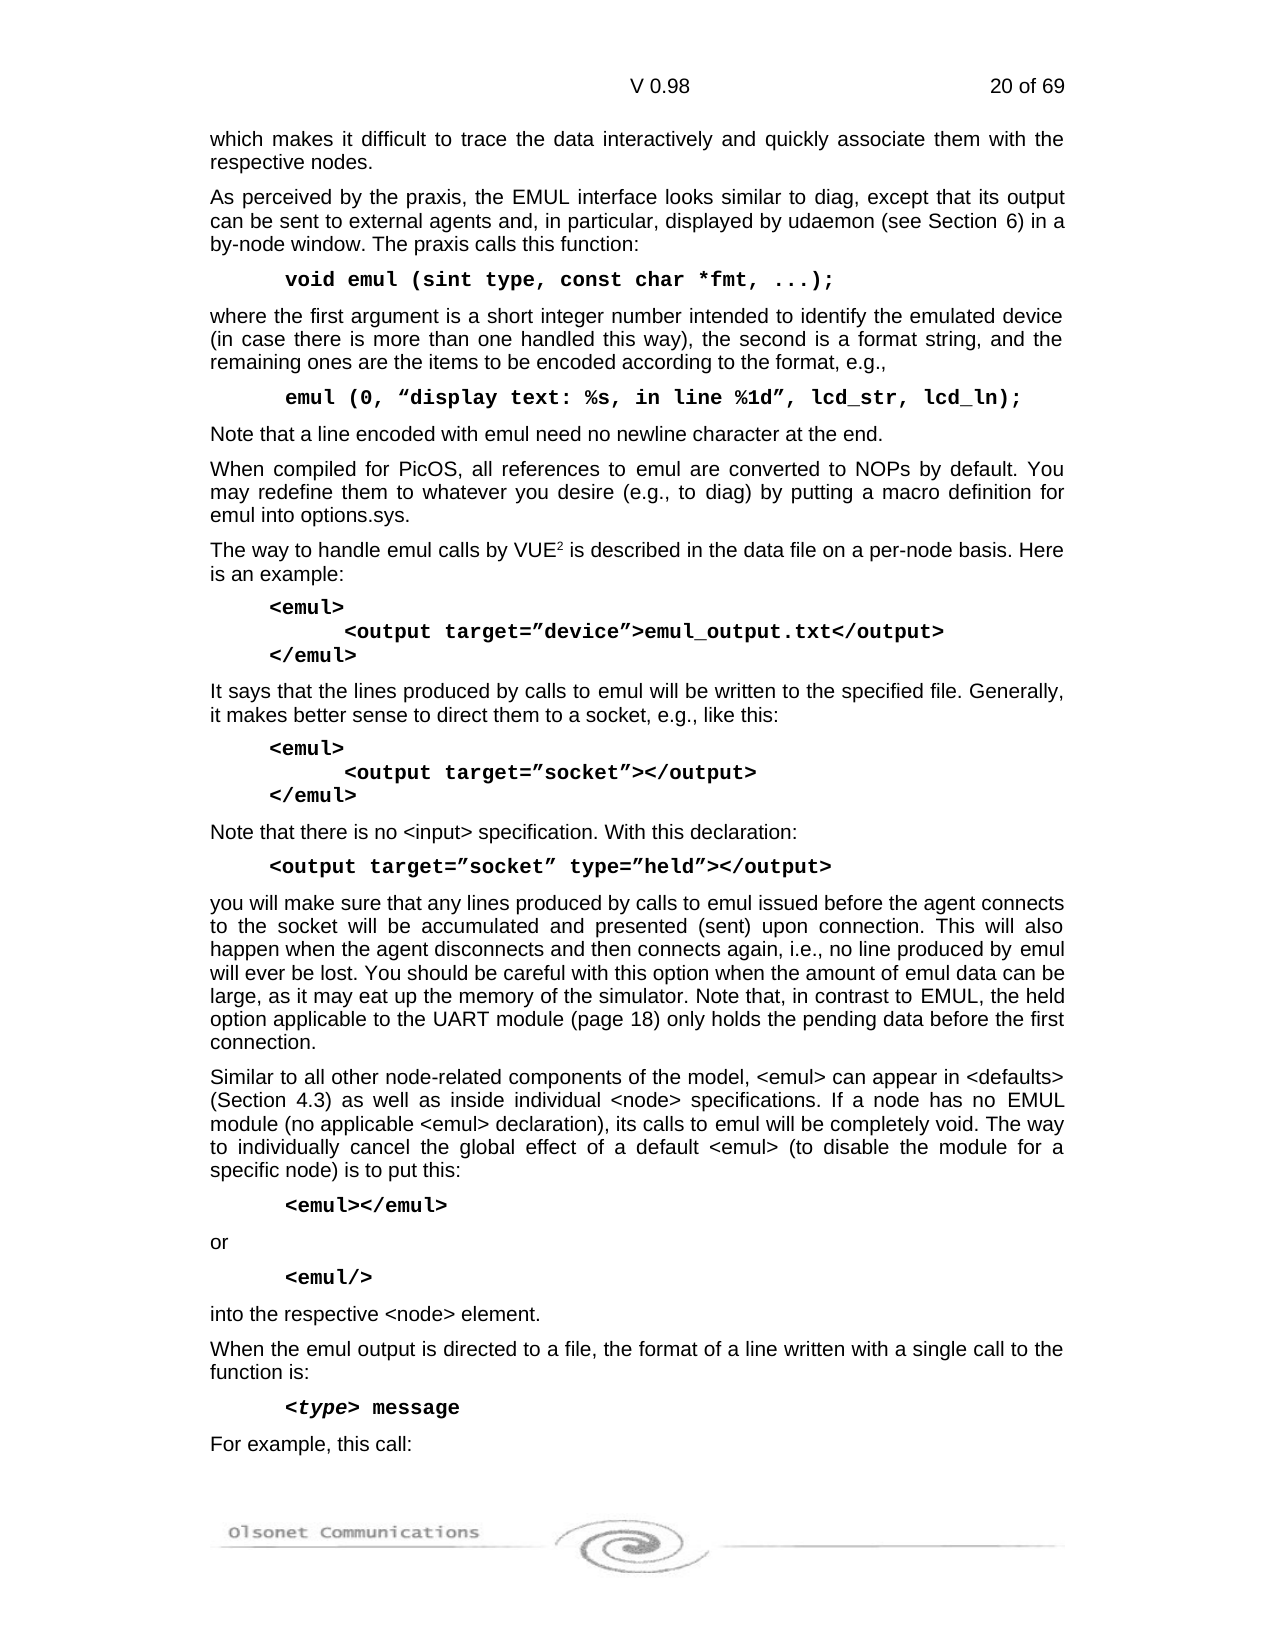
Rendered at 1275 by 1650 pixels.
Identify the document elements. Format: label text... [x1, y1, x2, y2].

text which makes it difficult to trace the data interactively and quickly associate them with the respective nodes. [210, 128, 1065, 174]
text <output target=”device”>emul_output.txt</output> [269, 621, 1065, 644]
picture [210, 1504, 1065, 1596]
text or [210, 1231, 1065, 1254]
text </emul> [269, 644, 1065, 668]
text <emul></emul> [210, 1194, 1065, 1219]
text Note that a line encoded with emul need no newline character at the end. [210, 423, 1065, 446]
text When the emul output is directed to a file, the format of a line written with a single call to the function is: [210, 1337, 1065, 1384]
text <output target=”socket”></output> [269, 762, 1065, 786]
text where the first argument is a short integer number intended to identify the emulated device (in case there is more than one handled this way), the second is a format string, and the remaining ones are the items to be encoded according to the format, e.g., [210, 304, 1065, 374]
text When compiled for PicOS, all references to emul are converted to NOPs by default. You may redefine them to whatever you desire (e.g., to diag) by putting a macro definition for emul into options.sys. [210, 458, 1065, 527]
text <output target=”socket” type=”held”></output> [269, 856, 1065, 879]
text Similar to all other node-related components of the model, <emul> can appear in <defaults> (Section 4.3) as well as inside individual <node> specifications. If a node has no EMUL module (no applicable <emul> declaration), its calls to emul will be completely void. The way to individually cancel the global effect of a default <emul> (to disable the module for a specific node) is to put this: [210, 1066, 1065, 1182]
text <emul> [269, 597, 1065, 621]
text void emul (sint type, const char *fmt, ...); [210, 267, 1065, 292]
text The way to handle emul calls by VUE2 is described in the data file on a per-node basis. Here is an example: [210, 539, 1065, 586]
text Note that there is no <input> specification. With this declaration: [210, 821, 1065, 844]
text For example, this call: [210, 1432, 1065, 1456]
text </emul> [269, 786, 1065, 809]
text It says that the lines produced by calls to emul will be written to the specified file. Generally, it makes better sense to direct them to a socket, e.g., like this: [210, 680, 1065, 726]
text you will make sure that any lines produced by calls to emul issued before the agent connects to the socket will be accumulated and presented (sent) upon connection. This will also happen when the agent disconnects and then connects again, i.e., no line produced by emul will ever be lost. You should be careful with this option when the amount of emul data can be large, as it may eat up the memory of the simulator. Note that, in contrast to EMUL, the held option applicable to the UART module (page 18) only holds the pending data before the first connection. [210, 891, 1065, 1054]
text into the respective <node> element. [210, 1302, 1065, 1326]
text <type> message [210, 1396, 1065, 1421]
text As perceived by the praxis, the EMUL interface looks similar to diag, except that its output can be sent to external agents and, in particular, displayed by udaemon (see Section 6) in a by-node window. The praxis calls this function: [210, 186, 1065, 256]
text emul (0, “display text: %s, in line %1d”, lcd_str, lcd_ln); [210, 386, 1065, 411]
text <emul/> [210, 1266, 1065, 1291]
text <emul> [269, 738, 1065, 762]
